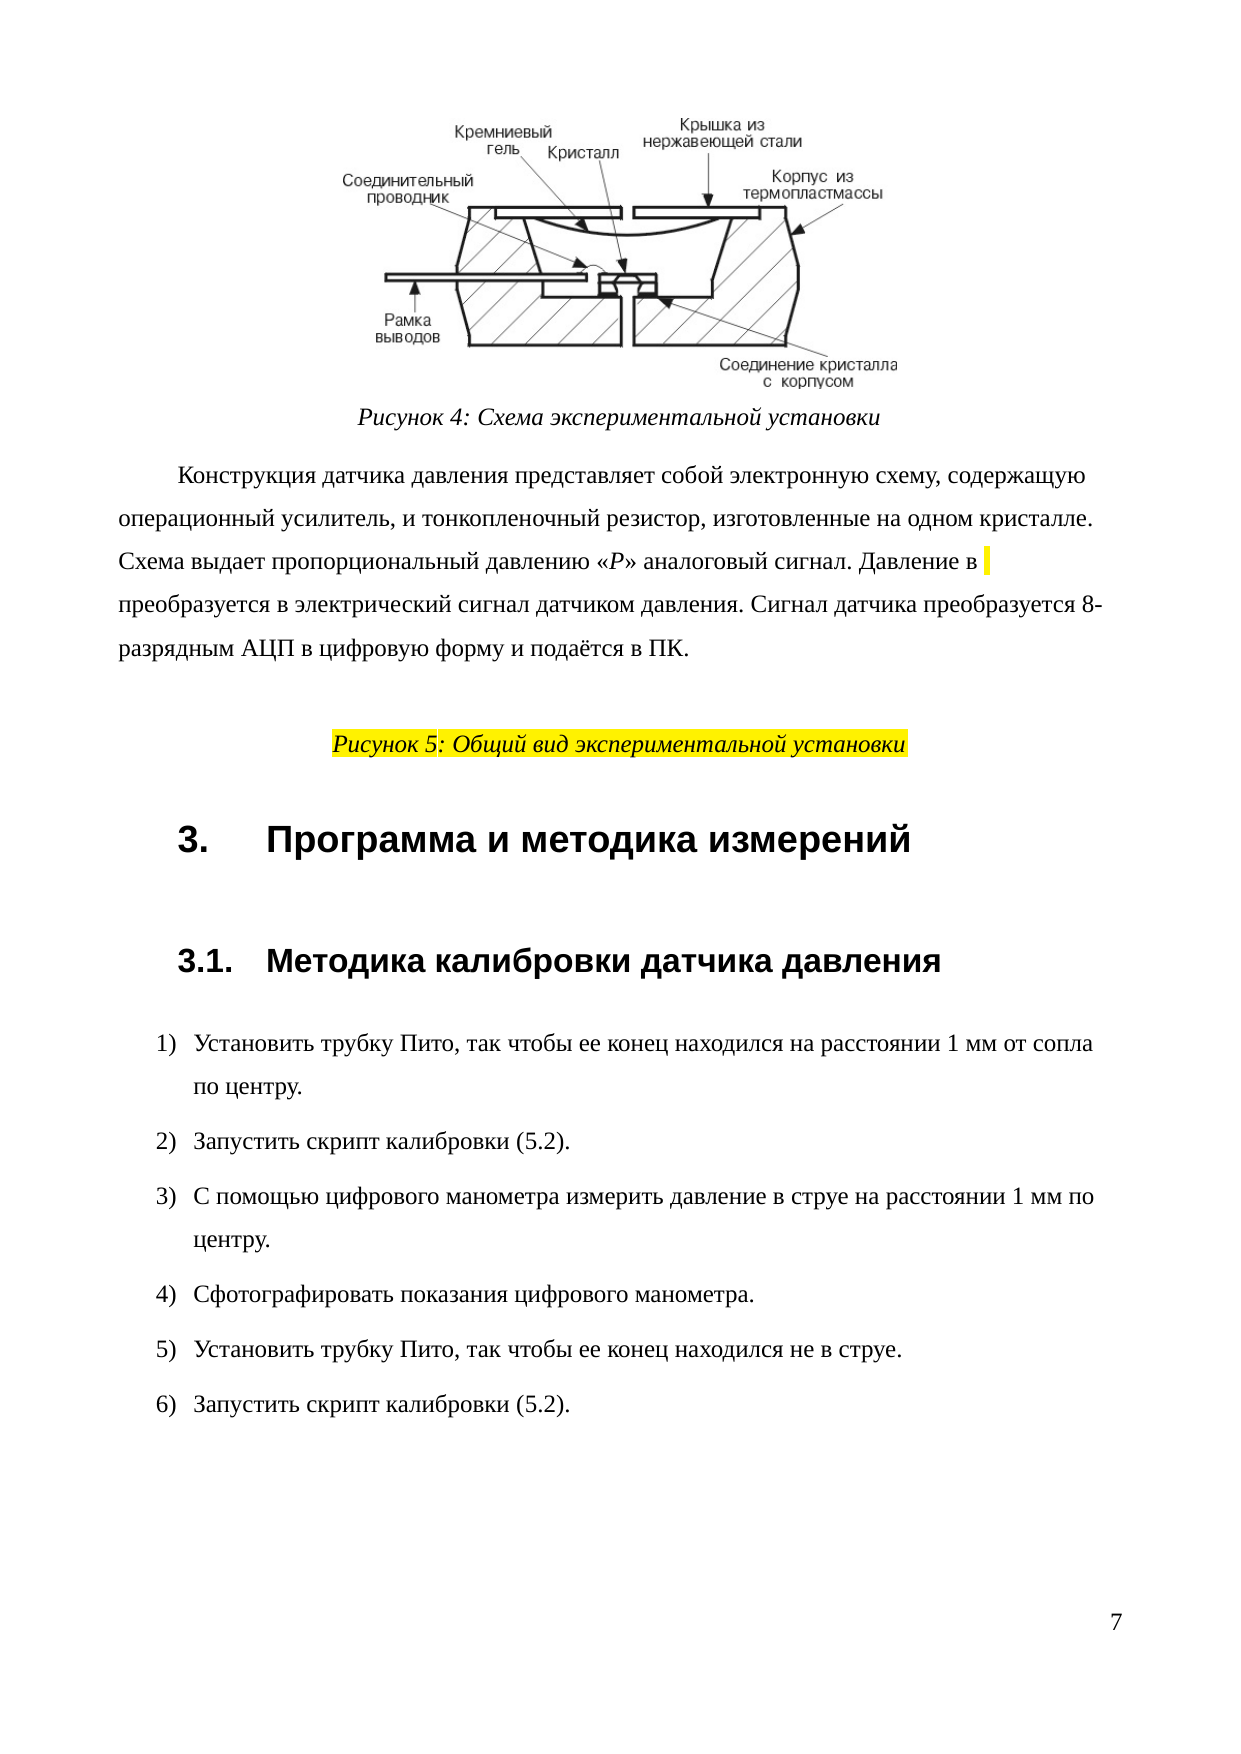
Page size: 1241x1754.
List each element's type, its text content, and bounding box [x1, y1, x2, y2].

subtitle Методика калибровки датчика давления [118, 941, 1122, 979]
list Установить трубку Пито, так чтобы ее конец находился на расстоянии 1 мм от сопла по центру. [156, 1028, 1122, 1100]
picture [342, 118, 898, 390]
subtitle Программа и методика измерений [118, 816, 1122, 860]
text Конструкция датчика давления представляет собой электронную схему, содержащую операционный усилитель, и тонкопленочный резистор, изготовленные на одном кристалле. Схема выдает пропорциональный давлению «Р» аналоговый сигнал. Давление в преобразуется в электрический сигнал датчиком давления. Сигнал датчика преобразуется 8-разрядным АЦП в цифровую форму и подаётся в ПК. [118, 460, 1122, 661]
list Установить трубку Пито, так чтобы ее конец находился не в струе. [156, 1334, 1122, 1363]
list С помощью цифрового манометра измерить давление в струе на расстоянии 1 мм по центру. [156, 1181, 1122, 1253]
list Запустить скрипт калибровки (5.2). [156, 1126, 1122, 1155]
list Запустить скрипт калибровки (5.2). [156, 1389, 1122, 1418]
text Рисунок 5: Общий вид экспериментальной установки [118, 729, 1122, 757]
text Рисунок 4: Схема экспериментальной установки [118, 402, 1122, 431]
list Сфотографировать показания цифрового манометра. [156, 1279, 1122, 1308]
